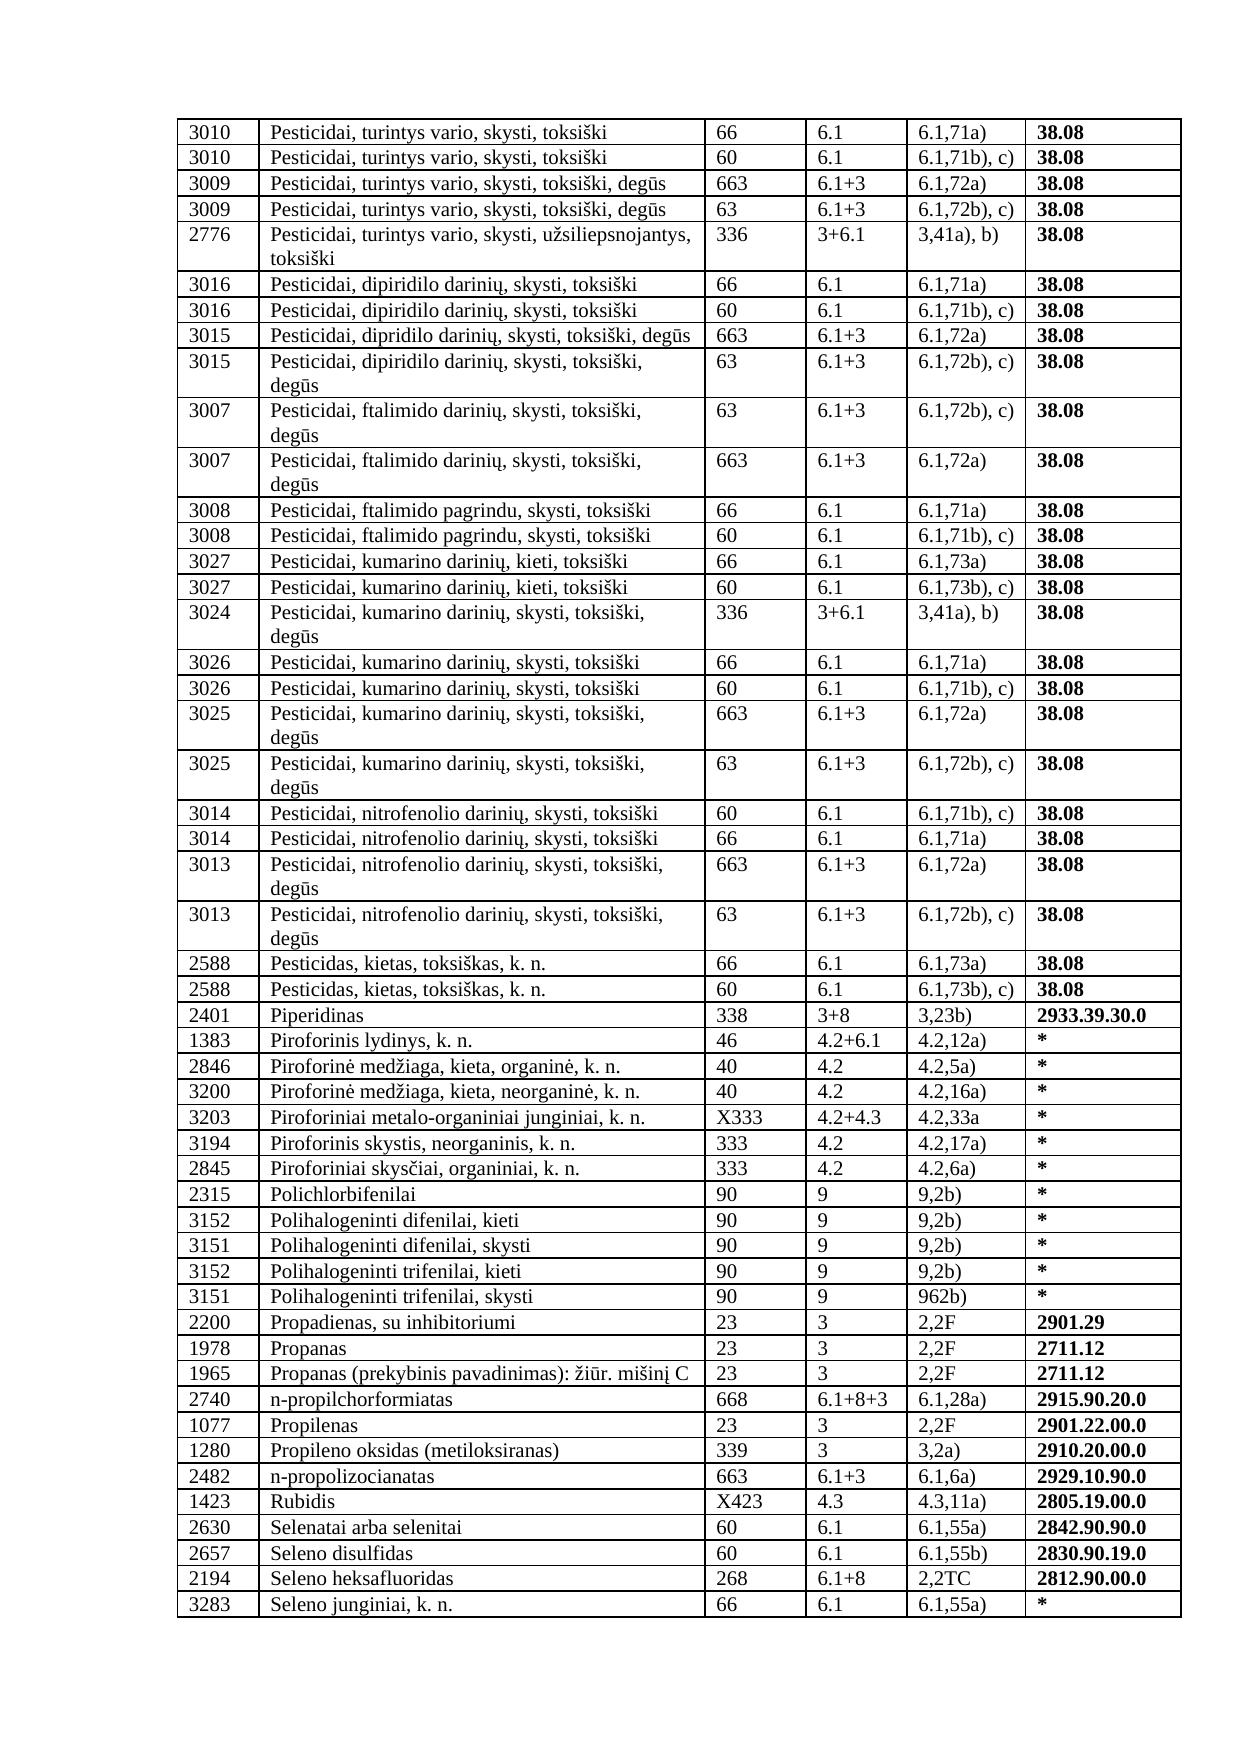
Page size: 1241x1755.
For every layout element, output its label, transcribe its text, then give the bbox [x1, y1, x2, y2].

table_cell 3016 [178, 298, 258, 322]
table_cell 3024 [178, 600, 258, 648]
table_cell 1077 [178, 1413, 258, 1437]
table_cell 63 [706, 197, 805, 221]
table_cell 9 [807, 1259, 906, 1283]
table_cell 66 [706, 650, 805, 674]
table_cell 6.1 [807, 1515, 906, 1539]
table_cell 333 [706, 1131, 805, 1155]
table_cell 2812.90.00.0 [1026, 1566, 1180, 1590]
table_cell 2929.10.90.0 [1026, 1464, 1180, 1488]
table_cell 663 [706, 323, 805, 347]
table_cell 6.1 [807, 650, 906, 674]
table_cell Polihalogeninti difenilai, skysti [260, 1233, 704, 1257]
table_cell Rubidis [260, 1490, 704, 1513]
table_cell 3008 [178, 498, 258, 522]
table_cell 6.1,72a) [908, 448, 1025, 496]
table_cell Pesticidai, turintys vario, skysti, toksiški [260, 120, 704, 144]
table_cell 2830.90.19.0 [1026, 1541, 1180, 1565]
table_cell 3015 [178, 323, 258, 347]
table_cell 6.1+3 [807, 852, 906, 900]
table_cell 3152 [178, 1208, 258, 1232]
table_cell * [1026, 1156, 1180, 1180]
table_cell 90 [706, 1182, 805, 1206]
table_cell Pesticidai, nitrofenolio darinių, skysti, toksiški [260, 826, 704, 850]
table_cell 663 [706, 852, 805, 900]
table_cell 3152 [178, 1259, 258, 1283]
table_cell 3+6.1 [807, 222, 906, 270]
table_cell 2901.22.00.0 [1026, 1413, 1180, 1437]
table_cell 663 [706, 701, 805, 749]
table_cell 3 [807, 1438, 906, 1462]
table_cell 38.08 [1026, 977, 1180, 1001]
table_cell 66 [706, 951, 805, 975]
table_cell 1280 [178, 1438, 258, 1462]
table_cell 1423 [178, 1490, 258, 1513]
table_cell 3013 [178, 902, 258, 950]
table_cell 4.2+6.1 [807, 1028, 906, 1052]
table_cell 40 [706, 1054, 805, 1078]
table_cell 6.1 [807, 298, 906, 322]
table_cell Piperidinas [260, 1003, 704, 1027]
table_cell 962b) [908, 1285, 1025, 1308]
table_cell 6.1+3 [807, 197, 906, 221]
table_cell 3027 [178, 575, 258, 599]
table_cell 338 [706, 1003, 805, 1027]
table_cell Pesticidai, nitrofenolio darinių, skysti, toksiški, degūs [260, 902, 704, 950]
table_cell 336 [706, 222, 805, 270]
table_cell 66 [706, 826, 805, 850]
table_cell Pesticidai, kumarino darinių, kieti, toksiški [260, 549, 704, 573]
table_cell 66 [706, 272, 805, 296]
table_cell 2845 [178, 1156, 258, 1180]
table_cell 4.2 [807, 1131, 906, 1155]
table_cell 3203 [178, 1105, 258, 1129]
table_cell 2711.12 [1026, 1336, 1180, 1360]
table_cell 9,2b) [908, 1208, 1025, 1232]
table_cell 23 [706, 1310, 805, 1334]
table_cell 38.08 [1026, 498, 1180, 522]
table_cell 6.1,28a) [908, 1387, 1025, 1411]
table_cell 90 [706, 1259, 805, 1283]
table_cell 6.1+3 [807, 902, 906, 950]
table_cell 6.1 [807, 498, 906, 522]
table_cell 6.1+3 [807, 448, 906, 496]
table_cell 38.08 [1026, 852, 1180, 900]
table_cell 3010 [178, 145, 258, 169]
table_cell 63 [706, 751, 805, 799]
table_cell 3010 [178, 120, 258, 144]
table_cell 3013 [178, 852, 258, 900]
table_cell 38.08 [1026, 222, 1180, 270]
table_cell 4.2,5a) [908, 1054, 1025, 1078]
table_cell Piroforinis lydinys, k. n. [260, 1028, 704, 1052]
table_cell 60 [706, 145, 805, 169]
table_cell 6.1 [807, 145, 906, 169]
table_cell 90 [706, 1208, 805, 1232]
table_cell 6.1 [807, 549, 906, 573]
table_cell 3026 [178, 650, 258, 674]
table_cell 6.1 [807, 801, 906, 825]
table_cell 4.2,12a) [908, 1028, 1025, 1052]
table_cell 2401 [178, 1003, 258, 1027]
table_cell 333 [706, 1156, 805, 1180]
table_cell 3025 [178, 751, 258, 799]
table_cell 3009 [178, 197, 258, 221]
table_cell * [1026, 1208, 1180, 1232]
table_cell 3200 [178, 1080, 258, 1103]
table_cell 3 [807, 1336, 906, 1360]
table_cell 3 [807, 1413, 906, 1437]
table_cell 2805.19.00.0 [1026, 1490, 1180, 1513]
table_cell 6.1,55a) [908, 1592, 1025, 1616]
table_cell 38.08 [1026, 951, 1180, 975]
table_cell 6.1,71a) [908, 650, 1025, 674]
table_cell Pesticidai, ftalimido darinių, skysti, toksiški, degūs [260, 398, 704, 447]
table_cell 60 [706, 1541, 805, 1565]
table_cell 3 [807, 1310, 906, 1334]
table_cell 66 [706, 549, 805, 573]
table_cell 2657 [178, 1541, 258, 1565]
table_cell 6.1,55a) [908, 1515, 1025, 1539]
table_cell 4.2 [807, 1054, 906, 1078]
table_cell 6.1 [807, 951, 906, 975]
table_cell 6.1,71a) [908, 272, 1025, 296]
table_cell 6.1,71a) [908, 120, 1025, 144]
table_cell 38.08 [1026, 272, 1180, 296]
table_cell 3194 [178, 1131, 258, 1155]
table_cell 3+6.1 [807, 600, 906, 648]
table_cell 6.1+3 [807, 1464, 906, 1488]
table_cell 3025 [178, 701, 258, 749]
table_cell Pesticidai, ftalimido darinių, skysti, toksiški, degūs [260, 448, 704, 496]
table_cell 6.1,71a) [908, 826, 1025, 850]
table_cell 6.1 [807, 676, 906, 700]
table_cell 3008 [178, 523, 258, 547]
table_cell 1965 [178, 1361, 258, 1385]
table_cell 268 [706, 1566, 805, 1590]
table_cell * [1026, 1028, 1180, 1052]
table_cell Pesticidai, ftalimido pagrindu, skysti, toksiški [260, 498, 704, 522]
table_cell 4.2,16a) [908, 1080, 1025, 1103]
table_cell Propanas [260, 1336, 704, 1360]
table_cell 38.08 [1026, 171, 1180, 195]
table_cell X333 [706, 1105, 805, 1129]
table_cell Pesticidai, turintys vario, skysti, toksiški [260, 145, 704, 169]
table_cell n-propilchorformiatas [260, 1387, 704, 1411]
table_cell 4.3,11a) [908, 1490, 1025, 1513]
table_cell 2776 [178, 222, 258, 270]
table_cell * [1026, 1080, 1180, 1103]
table_cell 3014 [178, 801, 258, 825]
table_cell Propileno oksidas (metiloksiranas) [260, 1438, 704, 1462]
table_cell 38.08 [1026, 751, 1180, 799]
table_cell 1978 [178, 1336, 258, 1360]
table_cell * [1026, 1233, 1180, 1257]
table_cell 3,41a), b) [908, 600, 1025, 648]
table_cell 6.1 [807, 826, 906, 850]
table_cell 2910.20.00.0 [1026, 1438, 1180, 1462]
table_cell 4.2,17a) [908, 1131, 1025, 1155]
table_cell 38.08 [1026, 575, 1180, 599]
table_cell Piroforinis skystis, neorganinis, k. n. [260, 1131, 704, 1155]
table_cell Seleno disulfidas [260, 1541, 704, 1565]
table_cell Pesticidas, kietas, toksiškas, k. n. [260, 951, 704, 975]
table_cell 4.2+4.3 [807, 1105, 906, 1129]
table_cell 40 [706, 1080, 805, 1103]
table_cell Polihalogeninti trifenilai, kieti [260, 1259, 704, 1283]
table_cell 339 [706, 1438, 805, 1462]
table_cell 60 [706, 801, 805, 825]
table_cell 38.08 [1026, 323, 1180, 347]
table_cell 4.2,6a) [908, 1156, 1025, 1180]
table_cell 2,2F [908, 1336, 1025, 1360]
table_cell Pesticidai, nitrofenolio darinių, skysti, toksiški [260, 801, 704, 825]
table_cell Pesticidai, dipridilo darinių, skysti, toksiški, degūs [260, 323, 704, 347]
table_cell 3151 [178, 1285, 258, 1308]
table_cell 9 [807, 1285, 906, 1308]
table_cell 6.1,72b), c) [908, 197, 1025, 221]
table_cell 2,2F [908, 1310, 1025, 1334]
table_cell Piroforiniai skysčiai, organiniai, k. n. [260, 1156, 704, 1180]
table_cell 4.2,33a [908, 1105, 1025, 1129]
table_cell 3026 [178, 676, 258, 700]
table_cell 38.08 [1026, 701, 1180, 749]
table_cell Pesticidai, dipiridilo darinių, skysti, toksiški [260, 272, 704, 296]
table_cell 38.08 [1026, 826, 1180, 850]
table_cell 6.1 [807, 120, 906, 144]
table_cell 4.2 [807, 1156, 906, 1180]
table_cell * [1026, 1592, 1180, 1616]
table_cell 2,2TC [908, 1566, 1025, 1590]
table_cell 38.08 [1026, 801, 1180, 825]
table_cell Piroforinė medžiaga, kieta, neorganinė, k. n. [260, 1080, 704, 1103]
table_cell 6.1,73a) [908, 549, 1025, 573]
table_cell 6.1 [807, 1592, 906, 1616]
table_cell 6.1,72a) [908, 852, 1025, 900]
table_cell n-propolizocianatas [260, 1464, 704, 1488]
table_cell Propadienas, su inhibitoriumi [260, 1310, 704, 1334]
table_cell 6.1,73a) [908, 951, 1025, 975]
table_cell 38.08 [1026, 398, 1180, 447]
table_cell 60 [706, 977, 805, 1001]
table_cell * [1026, 1285, 1180, 1308]
table_cell 2194 [178, 1566, 258, 1590]
table_cell Propanas (prekybinis pavadinimas): žiūr. mišinį C [260, 1361, 704, 1385]
table_cell Pesticidas, kietas, toksiškas, k. n. [260, 977, 704, 1001]
table_cell 6.1,72b), c) [908, 398, 1025, 447]
table_cell Pesticidai, turintys vario, skysti, užsiliepsnojantys, toksiški [260, 222, 704, 270]
table_cell 63 [706, 398, 805, 447]
table_cell 23 [706, 1413, 805, 1437]
table_cell 38.08 [1026, 120, 1180, 144]
table_cell 3,2a) [908, 1438, 1025, 1462]
table_cell 38.08 [1026, 145, 1180, 169]
table_cell 38.08 [1026, 523, 1180, 547]
table_cell 2630 [178, 1515, 258, 1539]
table_cell 2,2F [908, 1413, 1025, 1437]
table_cell 6.1 [807, 977, 906, 1001]
table_cell 38.08 [1026, 298, 1180, 322]
table_cell 6.1+3 [807, 171, 906, 195]
table_cell 6.1,55b) [908, 1541, 1025, 1565]
table_cell 9 [807, 1208, 906, 1232]
table_cell Polihalogeninti trifenilai, skysti [260, 1285, 704, 1308]
table_cell 3027 [178, 549, 258, 573]
table_cell 6.1,72a) [908, 323, 1025, 347]
table_cell 63 [706, 902, 805, 950]
table_cell 90 [706, 1285, 805, 1308]
table_cell 2901.29 [1026, 1310, 1180, 1334]
table_cell 2933.39.30.0 [1026, 1003, 1180, 1027]
table_cell 3007 [178, 398, 258, 447]
table_cell * [1026, 1259, 1180, 1283]
table_cell Seleno heksafluoridas [260, 1566, 704, 1590]
table_cell 6.1+3 [807, 349, 906, 397]
table_cell 9,2b) [908, 1233, 1025, 1257]
table_cell 3015 [178, 349, 258, 397]
table_cell 3283 [178, 1592, 258, 1616]
table_cell 9 [807, 1233, 906, 1257]
table_cell 38.08 [1026, 549, 1180, 573]
table_cell * [1026, 1105, 1180, 1129]
table_cell 6.1,73b), c) [908, 977, 1025, 1001]
table_cell * [1026, 1182, 1180, 1206]
table_cell 668 [706, 1387, 805, 1411]
table_cell 38.08 [1026, 676, 1180, 700]
table_cell Pesticidai, kumarino darinių, skysti, toksiški, degūs [260, 701, 704, 749]
table_cell 663 [706, 1464, 805, 1488]
table_cell 6.1 [807, 523, 906, 547]
table_cell 4.3 [807, 1490, 906, 1513]
table_cell 66 [706, 1592, 805, 1616]
table_cell 6.1,71b), c) [908, 676, 1025, 700]
table_cell 38.08 [1026, 349, 1180, 397]
table_cell 9,2b) [908, 1182, 1025, 1206]
table_cell 6.1 [807, 272, 906, 296]
table_cell 2915.90.20.0 [1026, 1387, 1180, 1411]
table_cell 6.1,71b), c) [908, 145, 1025, 169]
table_cell 2315 [178, 1182, 258, 1206]
table_cell 663 [706, 171, 805, 195]
table_cell 3+8 [807, 1003, 906, 1027]
table_cell 38.08 [1026, 448, 1180, 496]
table_cell 2482 [178, 1464, 258, 1488]
table_cell 2740 [178, 1387, 258, 1411]
table_cell Seleno junginiai, k. n. [260, 1592, 704, 1616]
table_cell Pesticidai, turintys vario, skysti, toksiški, degūs [260, 197, 704, 221]
table_cell 38.08 [1026, 650, 1180, 674]
table_cell Propilenas [260, 1413, 704, 1437]
table_cell Pesticidai, kumarino darinių, skysti, toksiški, degūs [260, 600, 704, 648]
table_cell Pesticidai, kumarino darinių, skysti, toksiški [260, 676, 704, 700]
table_cell 6.1+3 [807, 701, 906, 749]
table_cell * [1026, 1054, 1180, 1078]
table_cell 3009 [178, 171, 258, 195]
table_cell Pesticidai, kumarino darinių, skysti, toksiški [260, 650, 704, 674]
table_cell 38.08 [1026, 197, 1180, 221]
table_cell 6.1,71a) [908, 498, 1025, 522]
table_cell 2846 [178, 1054, 258, 1078]
table_cell 3014 [178, 826, 258, 850]
table_cell Pesticidai, kumarino darinių, skysti, toksiški, degūs [260, 751, 704, 799]
table_cell 3,41a), b) [908, 222, 1025, 270]
table_cell 2711.12 [1026, 1361, 1180, 1385]
table_cell 3 [807, 1361, 906, 1385]
table_cell 6.1,72a) [908, 171, 1025, 195]
table_cell Polichlorbifenilai [260, 1182, 704, 1206]
table_cell 6.1,72b), c) [908, 349, 1025, 397]
table_cell 6.1,72a) [908, 701, 1025, 749]
table_cell 6.1,71b), c) [908, 298, 1025, 322]
table_cell 6.1+3 [807, 323, 906, 347]
table_cell 1383 [178, 1028, 258, 1052]
table_cell 336 [706, 600, 805, 648]
table_cell 3007 [178, 448, 258, 496]
table_cell Piroforiniai metalo-organiniai junginiai, k. n. [260, 1105, 704, 1129]
table_cell 23 [706, 1361, 805, 1385]
table_cell 60 [706, 1515, 805, 1539]
table_cell 6.1 [807, 575, 906, 599]
table_cell 3,23b) [908, 1003, 1025, 1027]
table_cell Pesticidai, nitrofenolio darinių, skysti, toksiški, degūs [260, 852, 704, 900]
table_cell 66 [706, 498, 805, 522]
table_cell 4.2 [807, 1080, 906, 1103]
table_cell X423 [706, 1490, 805, 1513]
table_cell 2200 [178, 1310, 258, 1334]
table_cell Selenatai arba selenitai [260, 1515, 704, 1539]
table_cell 9,2b) [908, 1259, 1025, 1283]
table_cell 23 [706, 1336, 805, 1360]
table_cell 6.1+8+3 [807, 1387, 906, 1411]
table_cell 63 [706, 349, 805, 397]
table_cell 3151 [178, 1233, 258, 1257]
table_cell 60 [706, 298, 805, 322]
table_cell 2,2F [908, 1361, 1025, 1385]
table_cell 60 [706, 575, 805, 599]
table_cell 6.1,73b), c) [908, 575, 1025, 599]
table_cell 6.1,72b), c) [908, 751, 1025, 799]
table_cell Pesticidai, dipiridilo darinių, skysti, toksiški, degūs [260, 349, 704, 397]
table_cell 6.1+8 [807, 1566, 906, 1590]
table_cell * [1026, 1131, 1180, 1155]
table_cell 3016 [178, 272, 258, 296]
table_cell 60 [706, 523, 805, 547]
table_cell 6.1,71b), c) [908, 523, 1025, 547]
table_cell 2842.90.90.0 [1026, 1515, 1180, 1539]
table_cell Pesticidai, dipiridilo darinių, skysti, toksiški [260, 298, 704, 322]
table_cell 90 [706, 1233, 805, 1257]
table_cell 6.1+3 [807, 751, 906, 799]
table_cell 6.1,72b), c) [908, 902, 1025, 950]
table_cell 38.08 [1026, 600, 1180, 648]
table_cell 6.1,71b), c) [908, 801, 1025, 825]
table_cell 2588 [178, 977, 258, 1001]
table_cell 9 [807, 1182, 906, 1206]
table_cell 60 [706, 676, 805, 700]
table_cell 6.1+3 [807, 398, 906, 447]
table_cell 6.1,6a) [908, 1464, 1025, 1488]
table_cell 663 [706, 448, 805, 496]
table_cell 6.1 [807, 1541, 906, 1565]
table_cell Pesticidai, kumarino darinių, kieti, toksiški [260, 575, 704, 599]
table_cell 38.08 [1026, 902, 1180, 950]
table_cell Pesticidai, ftalimido pagrindu, skysti, toksiški [260, 523, 704, 547]
table_cell 2588 [178, 951, 258, 975]
table_cell Pesticidai, turintys vario, skysti, toksiški, degūs [260, 171, 704, 195]
table_cell Piroforinė medžiaga, kieta, organinė, k. n. [260, 1054, 704, 1078]
table_cell 46 [706, 1028, 805, 1052]
table_cell Polihalogeninti difenilai, kieti [260, 1208, 704, 1232]
table_cell 66 [706, 120, 805, 144]
